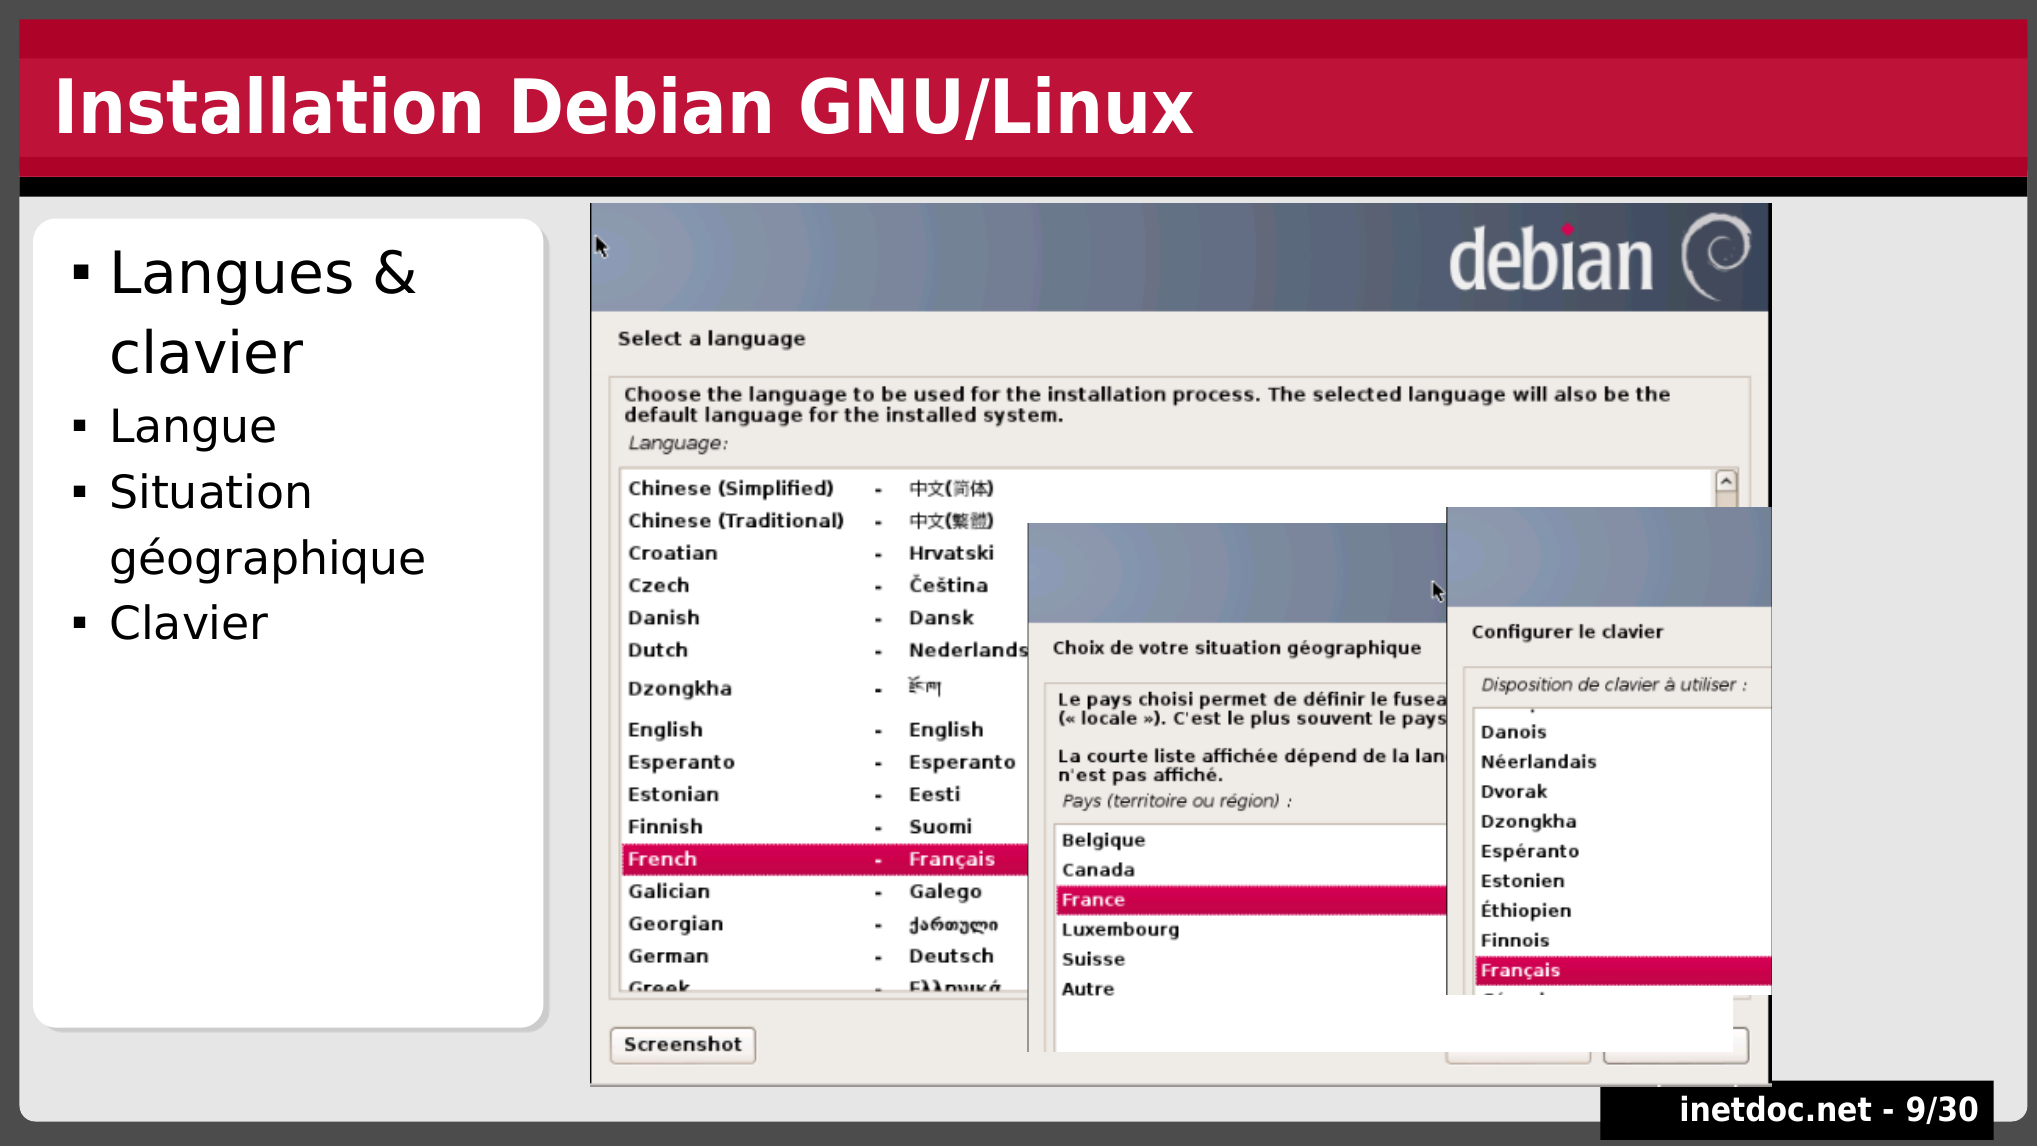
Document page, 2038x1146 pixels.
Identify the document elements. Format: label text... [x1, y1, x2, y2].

text_box [19, 19, 2028, 59]
text_box Installation Debian GNU/Linux [19, 59, 2028, 157]
picture [590, 203, 1772, 1087]
text_box inetdoc.net - <numéro>/30 [1600, 1080, 1994, 1140]
text_box [19, 157, 2028, 1122]
text_box Langues & clavier Langue Situation géographique Clavier [33, 218, 544, 1028]
